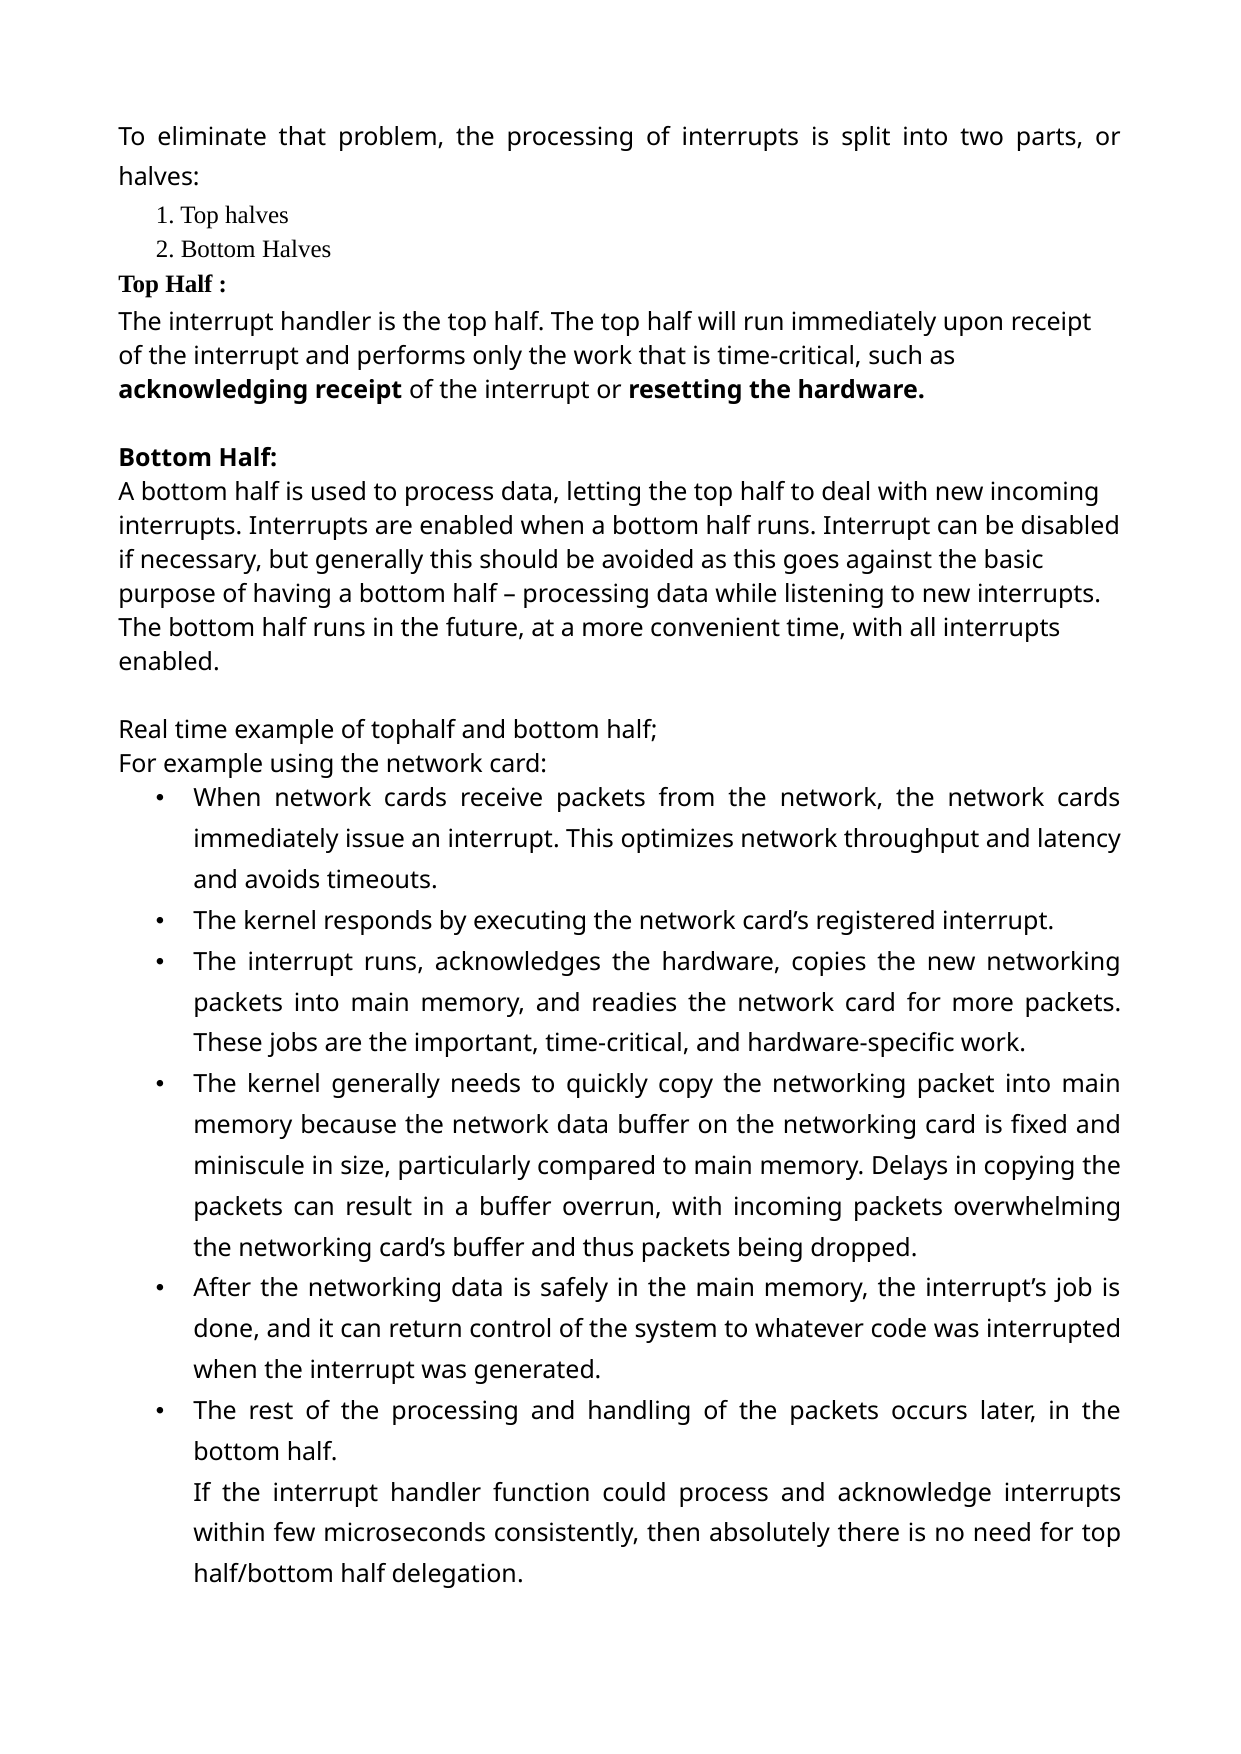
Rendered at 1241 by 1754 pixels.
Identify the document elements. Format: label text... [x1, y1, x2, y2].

text To eliminate that problem, the processing of interrupts is split into two parts, or halves: [118, 118, 1122, 193]
text A bottom half is used to process data, letting the top half to deal with new incoming interrupts. Interrupts are enabled when a bottom half runs. Interrupt can be disabled if necessary, but generally this should be avoided as this goes against the basic purpose of having a bottom half – processing data while listening to new interrupts. The bottom half runs in the future, at a more convenient time, with all interrupts enabled. [118, 473, 1122, 678]
list After the networking data is safely in the main memory, the interrupt’s job is done, and it can return control of the system to whatever code was interrupted when the interrupt was generated. [156, 1270, 1122, 1386]
list If the interrupt handler function could process and acknowledge interrupts within few microseconds consistently, then absolutely there is no need for top half/bottom half delegation. [156, 1474, 1122, 1590]
list The rest of the processing and handling of the packets occurs later, in the bottom half. [156, 1393, 1122, 1467]
list 2. Bottom Halves [118, 234, 1122, 263]
text The interrupt handler is the top half. The top half will run immediately upon receipt of the interrupt and performs only the work that is time-critical, such as acknowledging receipt of the interrupt or resetting the hardware. [118, 303, 1122, 405]
text Real time example of tophalf and bottom half; [118, 712, 1122, 746]
list The interrupt runs, acknowledges the hardware, copies the new networking packets into main memory, and readies the network card for more packets. These jobs are the important, time-critical, and hardware-specific work. [156, 943, 1122, 1059]
list The kernel responds by executing the network card’s registered interrupt. [156, 903, 1122, 937]
list The kernel generally needs to quickly copy the networking packet into main memory because the network data buffer on the networking card is fixed and miniscule in size, particularly compared to main memory. Delays in copying the packets can result in a buffer overrun, with incoming packets overwhelming the networking card’s buffer and thus packets being dropped. [156, 1066, 1122, 1263]
list When network cards receive packets from the network, the network cards immediately issue an interrupt. This optimizes network throughput and latency and avoids timeouts. [156, 780, 1122, 896]
text Bottom Half: [118, 439, 1122, 473]
list 1. Top halves [118, 200, 1122, 228]
text For example using the network card: [118, 746, 1122, 780]
text Top Half : [118, 269, 1122, 297]
